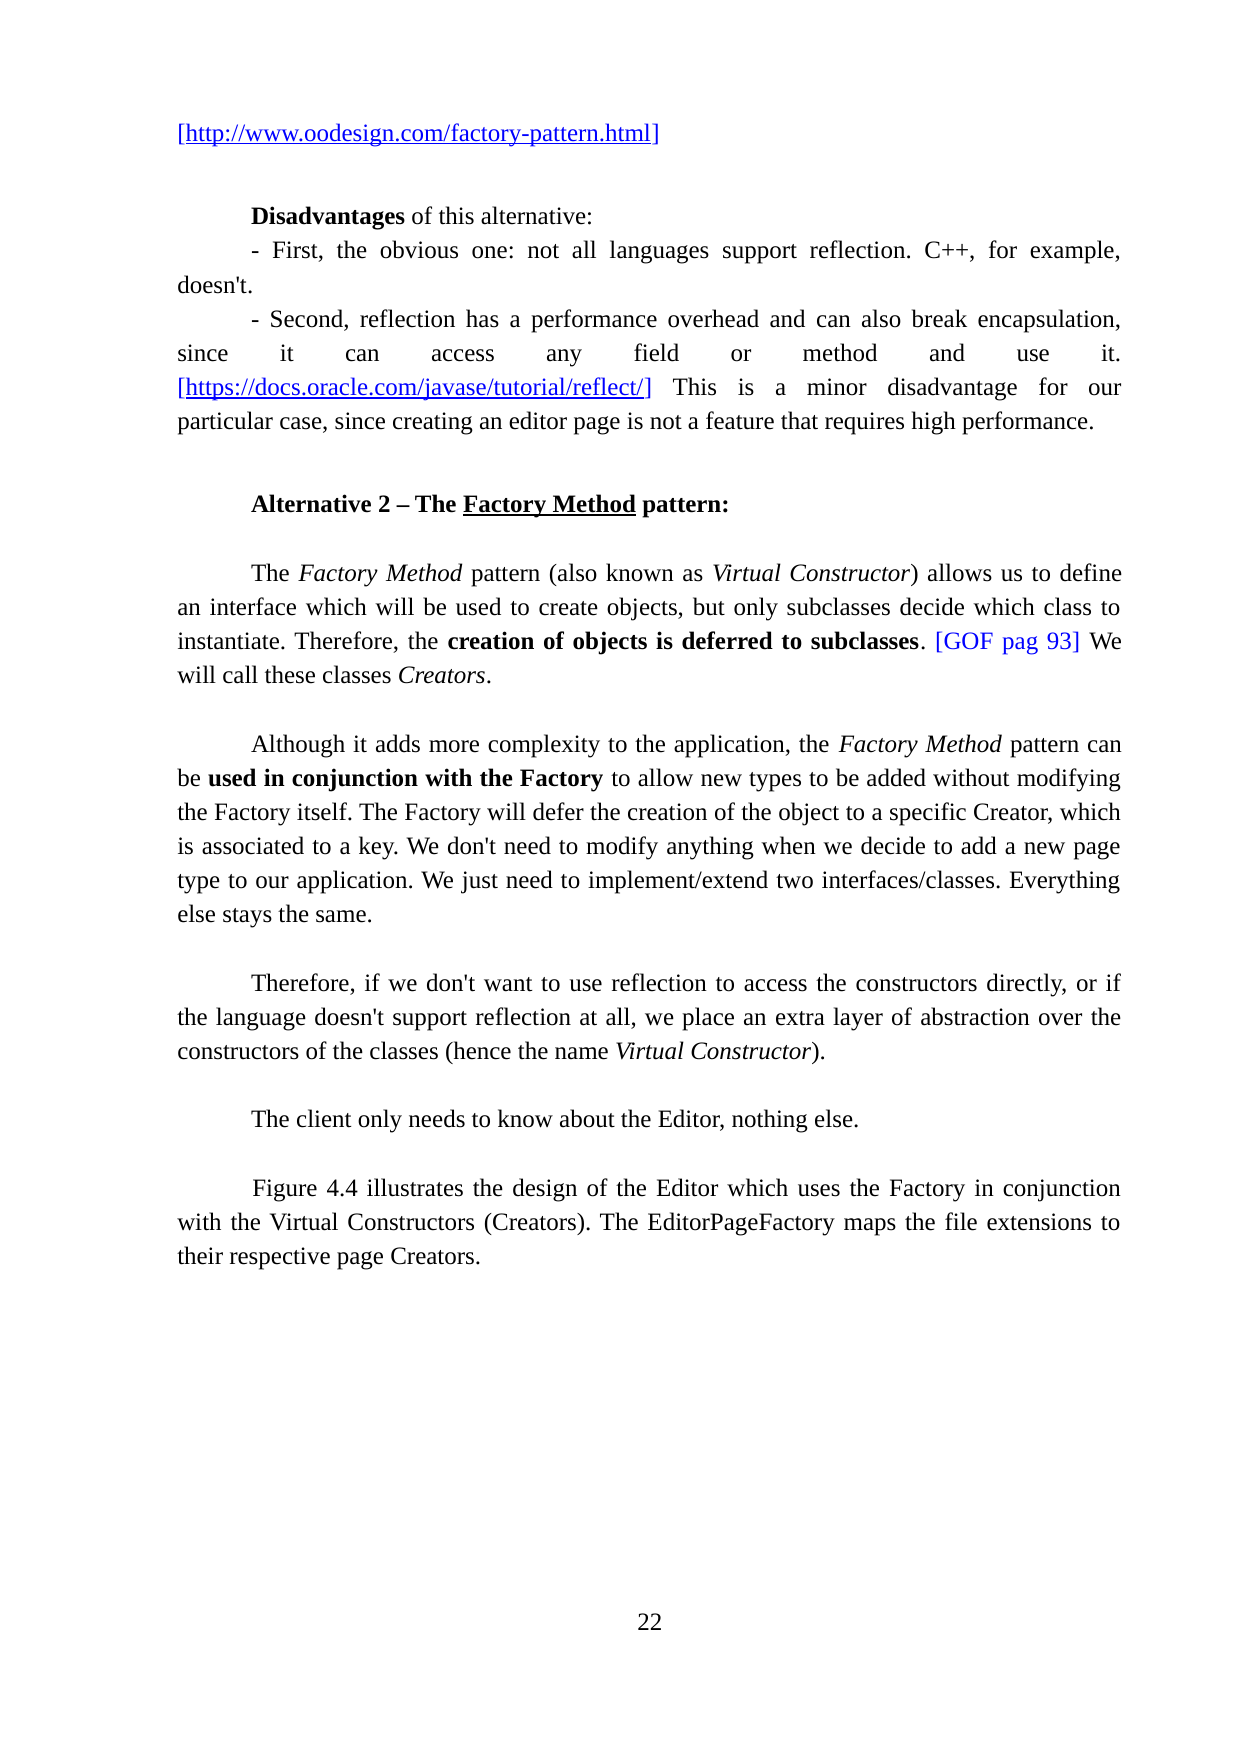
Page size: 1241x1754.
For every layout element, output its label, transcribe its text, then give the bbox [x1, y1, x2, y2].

text [http://www.oodesign.com/factory-pattern.html] [177, 118, 1122, 147]
text Alternative 2 – The Factory Method pattern: [177, 489, 1122, 518]
text Disadvantages of this alternative: [177, 201, 1122, 230]
text Therefore, if we don't want to use reflection to access the constructors directly, or if the language doesn't support reflection at all, we place an extra layer of abstraction over the constructors of the classes (hence the name Virtual Constructor). [177, 968, 1122, 1065]
text The client only needs to know about the Editor, nothing else. [177, 1104, 1122, 1133]
text The Factory Method pattern (also known as Virtual Constructor) allows us to define an interface which will be used to create objects, but only subclasses decide which class to instantiate. Therefore, the creation of objects is deferred to subclasses. [GOF pag 93] We will call these classes Creators. [177, 558, 1122, 689]
text - Second, reflection has a performance overhead and can also break encapsulation, since it can access any field or method and use it. [https://docs.oracle.com/javase/tutorial/reflect/] This is a minor disadvantage for our particular case, since creating an editor page is not a feature that requires high performance. [177, 304, 1122, 435]
text Figure 4.4 illustrates the design of the Editor which uses the Factory in conjunction with the Virtual Constructors (Creators). The EditorPageFactory maps the file extensions to their respective page Creators. [177, 1173, 1122, 1270]
text Although it adds more complexity to the application, the Factory Method pattern can be used in conjunction with the Factory to allow new types to be added without modifying the Factory itself. The Factory will defer the creation of the object to a specific Creator, which is associated to a key. We don't need to modify anything when we decide to add a new page type to our application. We just need to implement/extend two interfaces/classes. Everything else stays the same. [177, 729, 1122, 928]
text - First, the obvious one: not all languages support reflection. C++, for example, doesn't. [177, 236, 1122, 298]
